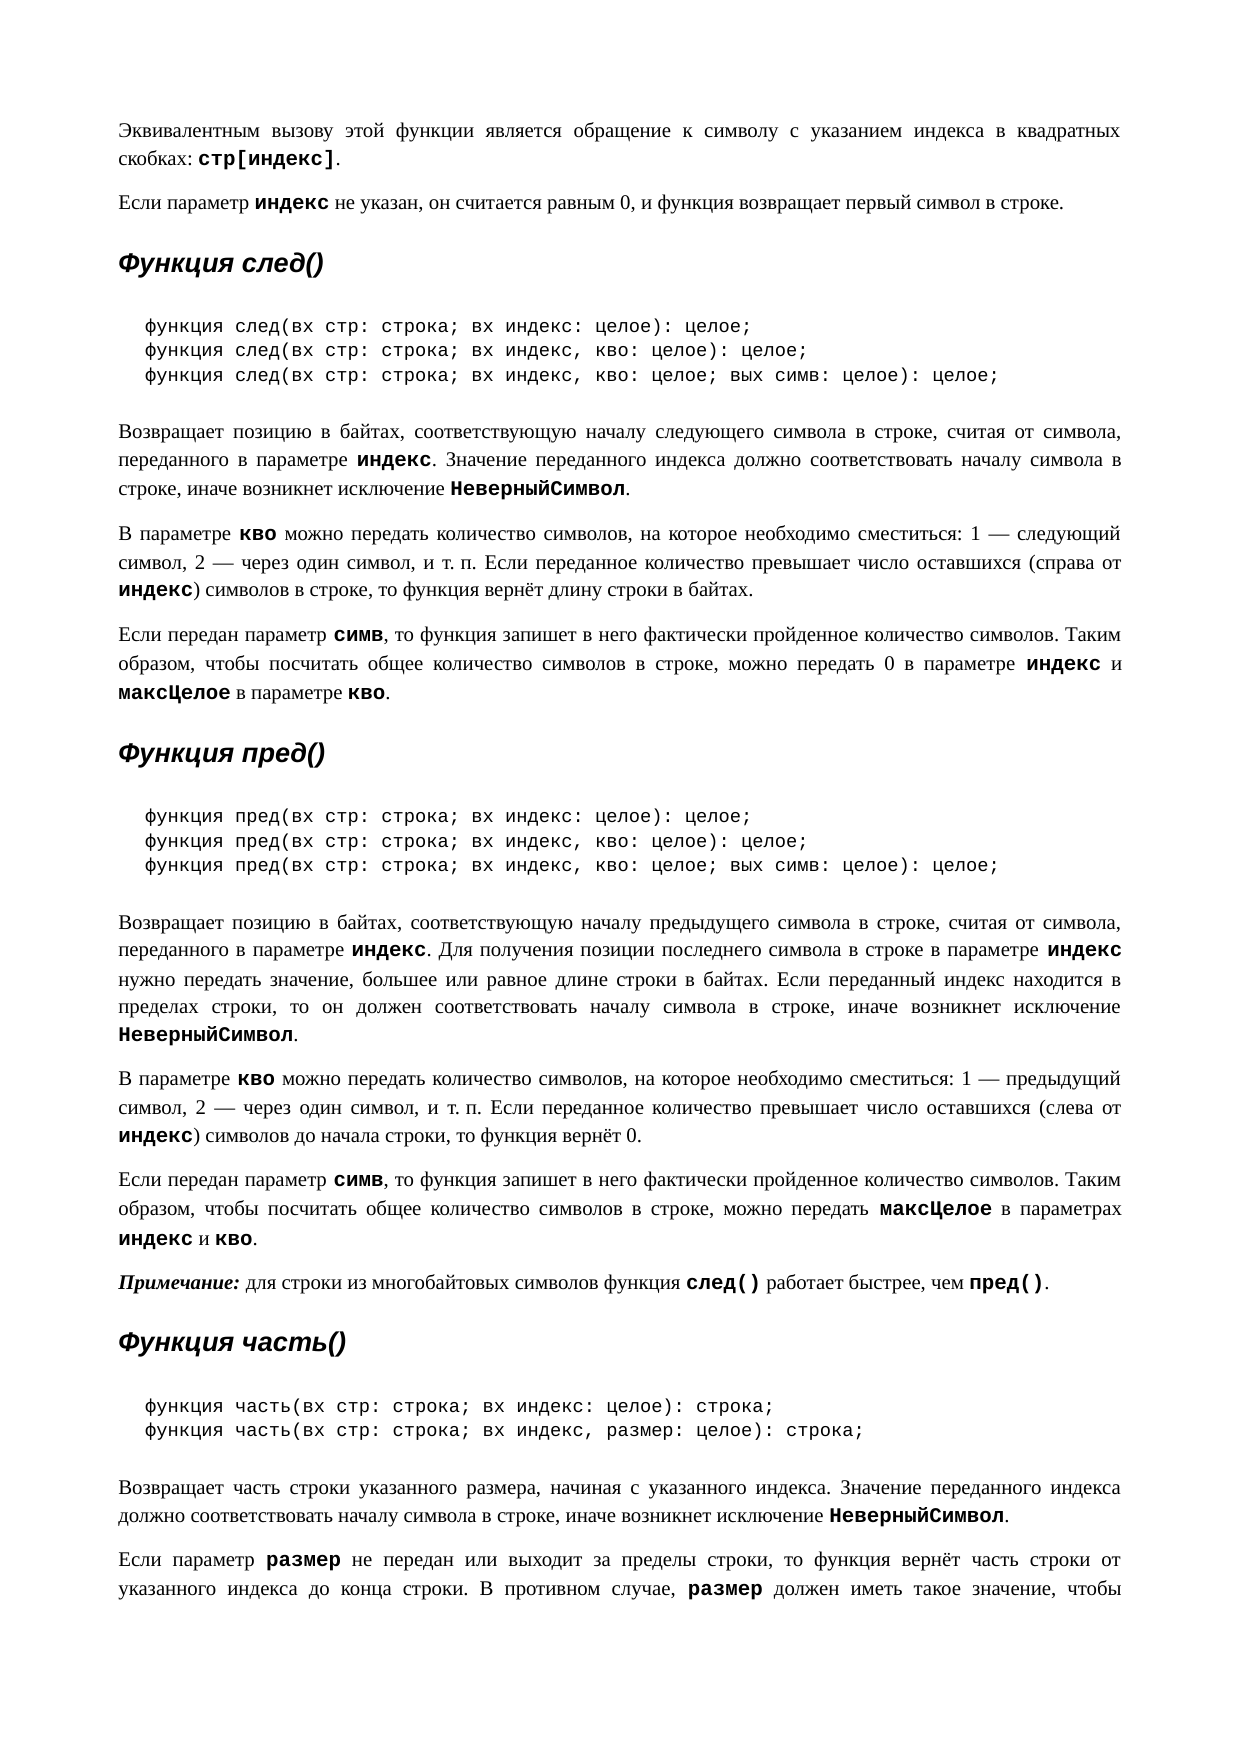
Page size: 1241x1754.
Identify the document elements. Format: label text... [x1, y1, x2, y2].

text Возвращает позицию в байтах, соответствующую началу предыдущего символа в строке, считая от символа, переданного в параметре индекс. Для получения позиции последнего символа в строке в параметре индекс нужно передать значение, большее или равное длине строки в байтах. Если переданный индекс находится в пределах строки, то он должен соответствовать началу символа в строке, иначе возникнет исключение НеверныйСимвол. [118, 910, 1122, 1047]
text Эквивалентным вызову этой функции является обращение к символу с указанием индекса в квадратных скобках: стр[индекс]. [118, 118, 1122, 171]
text Если передан параметр симв, то функция запишет в него фактически пройденное количество символов. Таким образом, чтобы посчитать общее количество символов в строке, можно передать максЦелое в параметрах индекс и кво. [118, 1167, 1122, 1251]
subtitle Функция след() [118, 247, 1122, 278]
text Примечание: для строки из многобайтовых символов функция след() работает быстрее, чем пред(). [118, 1270, 1122, 1295]
text функция часть(вх стр: строка; вх индекс, размер: целое): строка; [136, 1412, 1104, 1451]
text В параметре кво можно передать количество символов, на которое необходимо сместиться: 1 — следующий символ, 2 — через один символ, и т. п. Если переданное количество превышает число оставшихся (справа от индекс) символов в строке, то функция вернёт длину строки в байтах. [118, 521, 1122, 603]
text функция часть(вх стр: строка; вх индекс: целое): строка; [136, 1388, 1104, 1412]
text В параметре кво можно передать количество символов, на которое необходимо сместиться: 1 — предыдущий символ, 2 — через один символ, и т. п. Если переданное количество превышает число оставшихся (слева от индекс) символов до начала строки, то функция вернёт 0. [118, 1066, 1122, 1148]
text функция след(вх стр: строка; вх индекс, кво: целое): целое; [136, 332, 1104, 357]
text функция пред(вх стр: строка; вх индекс, кво: целое): целое; [136, 823, 1104, 847]
text Если передан параметр симв, то функция запишет в него фактически пройденное количество символов. Таким образом, чтобы посчитать общее количество символов в строке, можно передать 0 в параметре индекс и максЦелое в параметре кво. [118, 622, 1122, 706]
text функция пред(вх стр: строка; вх индекс, кво: целое; вых симв: целое): целое; [136, 847, 1104, 886]
text Если параметр индекс не указан, он считается равным 0, и функция возвращает первый символ в строке. [118, 190, 1122, 216]
subtitle Функция пред() [118, 737, 1122, 768]
text функция след(вх стр: строка; вх индекс, кво: целое; вых симв: целое): целое; [136, 357, 1104, 396]
text Если параметр размер не передан или выходит за пределы строки, то функция вернёт часть строки от указанного индекса до конца строки. В противном случае, размер должен иметь такое значение, чтобы [118, 1547, 1122, 1602]
text Возвращает часть строки указанного размера, начиная с указанного индекса. Значение переданного индекса должно соответствовать началу символа в строке, иначе возникнет исключение НеверныйСимвол. [118, 1475, 1122, 1528]
subtitle Функция часть() [118, 1326, 1122, 1358]
text Возвращает позицию в байтах, соответствующую началу следующего символа в строке, считая от символа, переданного в параметре индекс. Значение переданного индекса должно соответствовать началу символа в строке, иначе возникнет исключение НеверныйСимвол. [118, 419, 1122, 502]
text функция след(вх стр: строка; вх индекс: целое): целое; [136, 308, 1104, 332]
text функция пред(вх стр: строка; вх индекс: целое): целое; [136, 798, 1104, 823]
